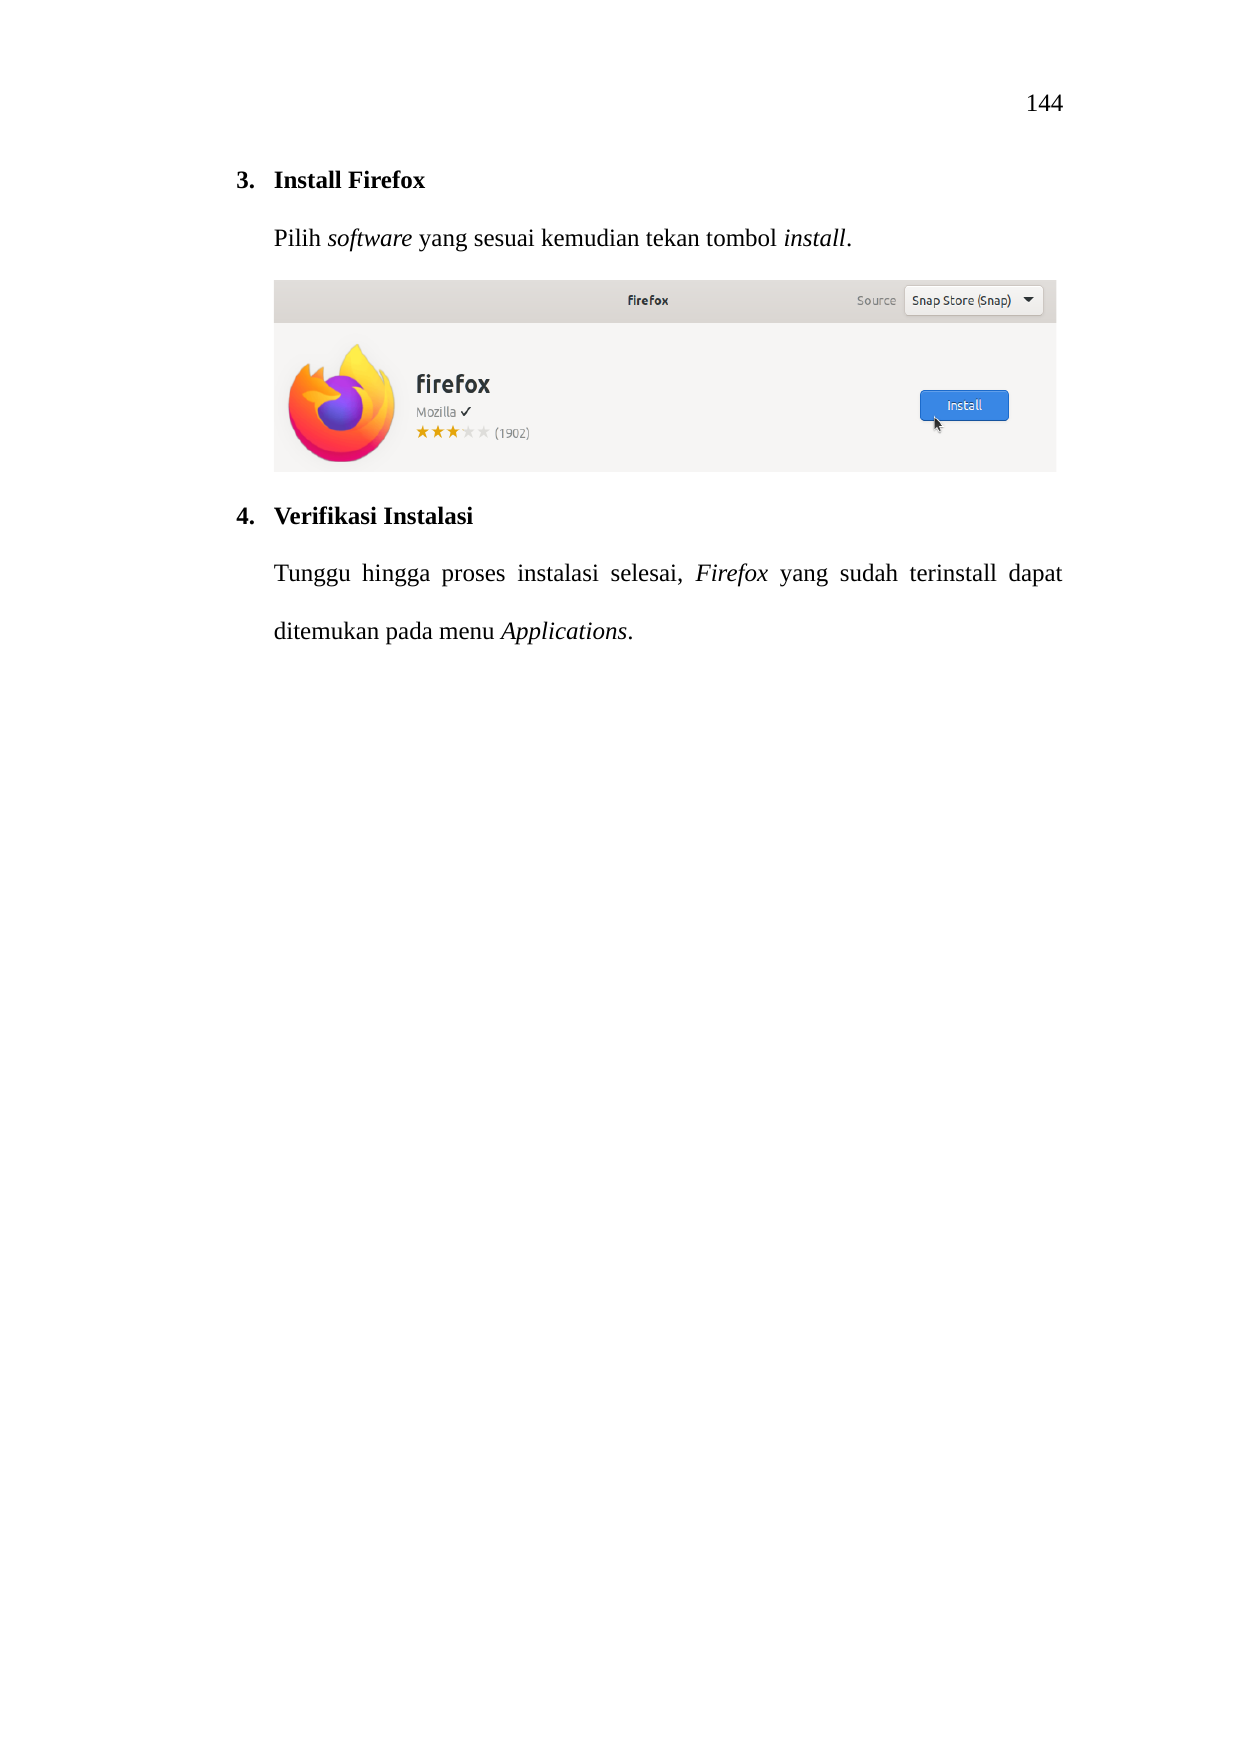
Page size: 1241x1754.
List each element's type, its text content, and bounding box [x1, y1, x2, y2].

list Verifikasi Instalasi [236, 501, 1063, 529]
picture [273, 280, 1057, 472]
list Tunggu hingga proses instalasi selesai, Firefox yang sudah terinstall dapat ditemukan pada menu Applications. [236, 558, 1063, 644]
list Install Firefox [236, 165, 1063, 194]
list Pilih software yang sesuai kemudian tekan tombol install. [236, 223, 1063, 252]
